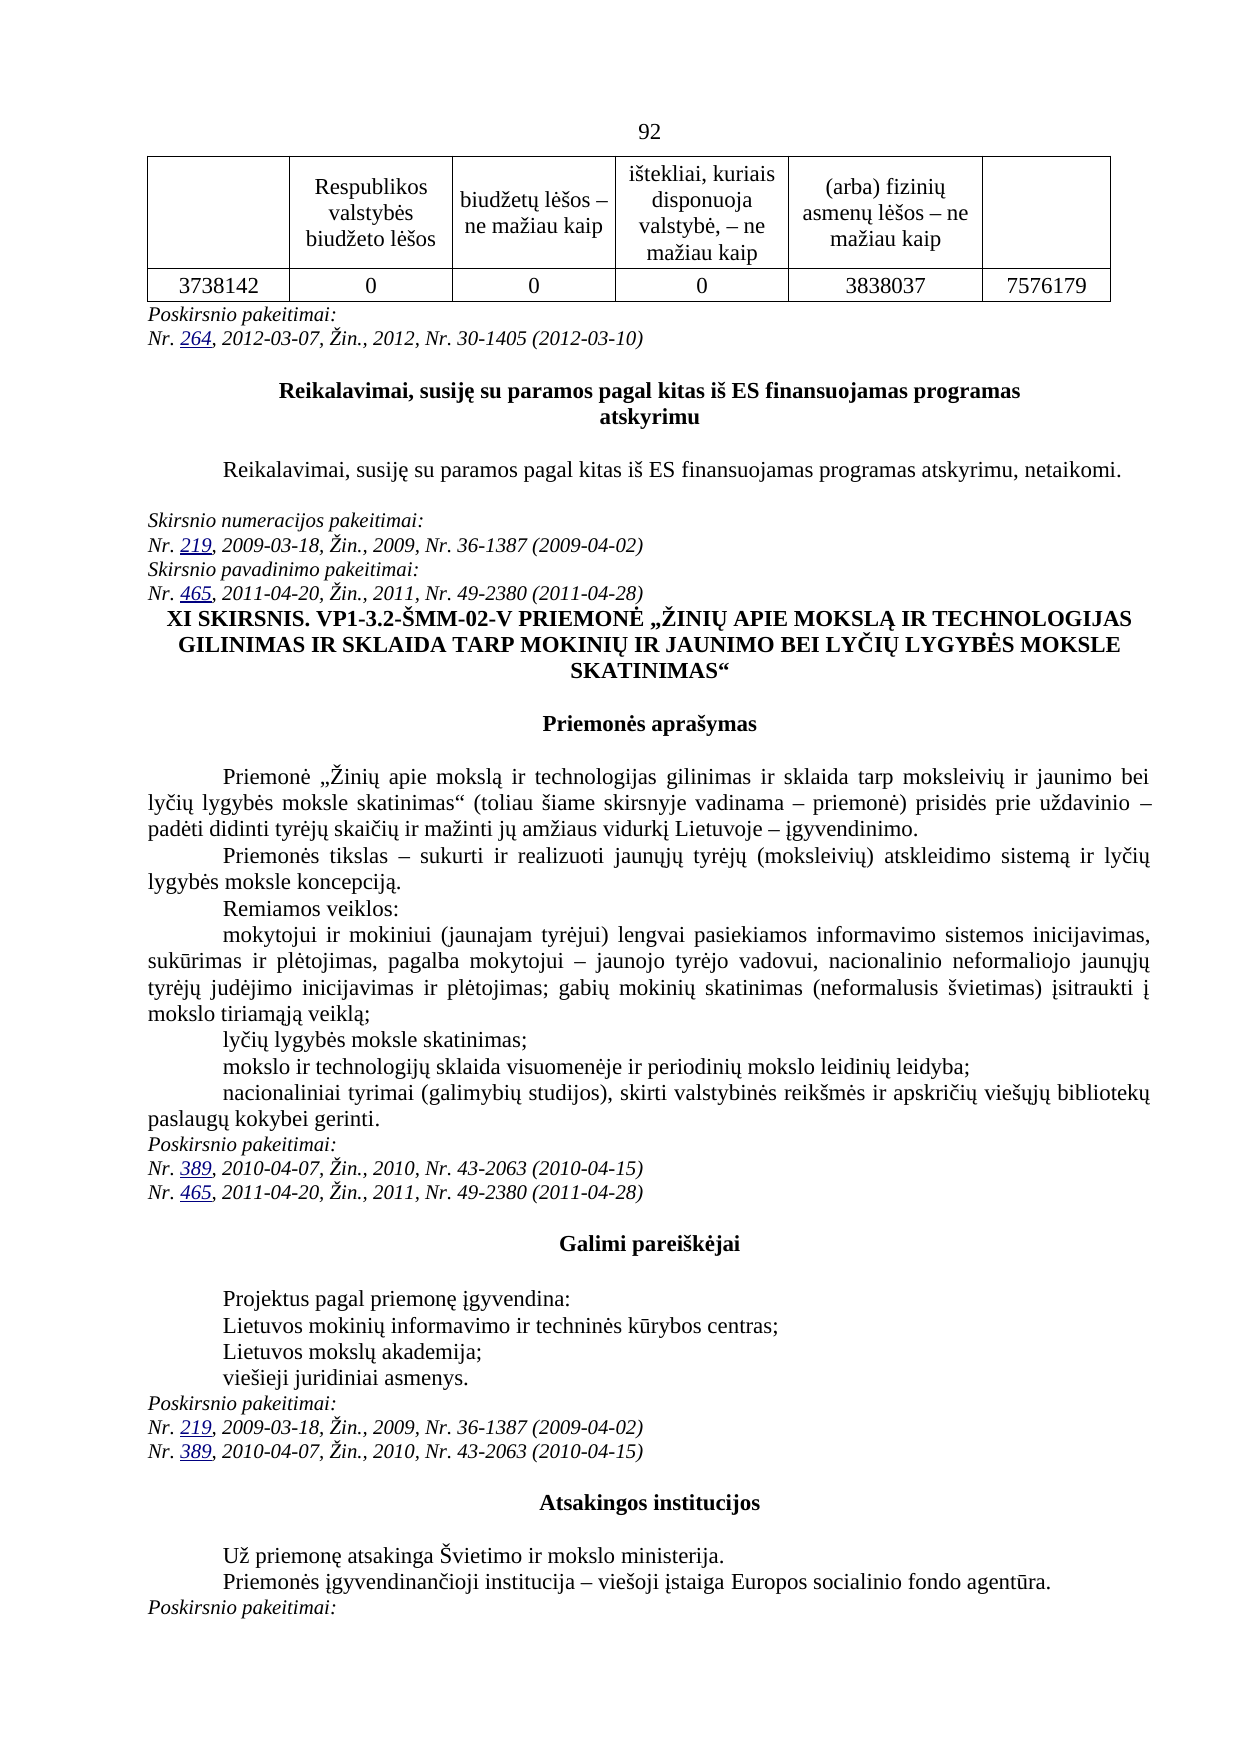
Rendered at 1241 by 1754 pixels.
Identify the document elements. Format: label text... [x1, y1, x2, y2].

text Atsakingos institucijos [148, 1489, 1152, 1516]
text Nr. 465, 2011-04-20, Žin., 2011, Nr. 49-2380 (2011-04-28) [148, 1180, 1152, 1204]
text Projektus pagal priemonę įgyvendina: [148, 1285, 1152, 1312]
text Lietuvos mokslų akademija; [148, 1338, 1152, 1364]
text lyčių lygybės moksle skatinimas; [148, 1026, 1152, 1053]
text Nr. 389, 2010-04-07, Žin., 2010, Nr. 43-2063 (2010-04-15) [148, 1439, 1152, 1463]
text Priemonė „Žinių apie mokslą ir technologijas gilinimas ir sklaida tarp moksleivių ir jaunimo bei lyčių lygybės moksle skatinimas“ (toliau šiame skirsnyje vadinama – priemonė) prisidės prie uždavinio – padėti didinti tyrėjų skaičių ir mažinti jų amžiaus vidurkį Lietuvoje – įgyvendinimo. [148, 763, 1152, 842]
table_cell 0 [616, 269, 788, 301]
text Priemonės tikslas – sukurti ir realizuoti jaunųjų tyrėjų (moksleivių) atskleidimo sistemą ir lyčių lygybės moksle koncepciją. [148, 842, 1152, 894]
table_cell 7576179 [983, 269, 1110, 301]
text Reikalavimai, susiję su paramos pagal kitas iš ES finansuojamas programas atskyrimu, netaikomi. [148, 456, 1152, 482]
text Nr. 264, 2012-03-07, Žin., 2012, Nr. 30-1405 (2012-03-10) [148, 326, 1152, 350]
table_cell Respublikos valstybės biudžeto lėšos [290, 157, 452, 268]
text Reikalavimai, susiję su paramos pagal kitas iš ES finansuojamas programas atskyrimu [148, 377, 1152, 429]
text Nr. 219, 2009-03-18, Žin., 2009, Nr. 36-1387 (2009-04-02) [148, 532, 1152, 557]
table_cell 0 [290, 269, 452, 301]
table_cell ištekliai, kuriais disponuoja valstybė, – ne mažiau kaip [616, 157, 788, 268]
text Priemonės įgyvendinančioji institucija – viešoji įstaiga Europos socialinio fondo agentūra. [148, 1568, 1152, 1595]
text Nr. 389, 2010-04-07, Žin., 2010, Nr. 43-2063 (2010-04-15) [148, 1156, 1152, 1180]
text viešieji juridiniai asmenys. [148, 1364, 1152, 1391]
text nacionaliniai tyrimai (galimybių studijos), skirti valstybinės reikšmės ir apskričių viešųjų bibliotekų paslaugų kokybei gerinti. [148, 1079, 1152, 1132]
table_cell 3738142 [148, 269, 289, 301]
text Poskirsnio pakeitimai: [148, 1595, 1152, 1619]
text Remiamos veiklos: [148, 894, 1152, 921]
table_cell 0 [453, 269, 615, 301]
text Galimi pareiškėjai [148, 1230, 1152, 1257]
text Priemonės aprašymas [148, 710, 1152, 736]
table_cell biudžetų lėšos – ne mažiau kaip [453, 157, 615, 268]
table_header [983, 157, 1110, 268]
text Poskirsnio pakeitimai: [148, 1132, 1152, 1156]
table_cell (arba) fizinių asmenų lėšos – ne mažiau kaip [789, 157, 982, 268]
text mokslo ir technologijų sklaida visuomenėje ir periodinių mokslo leidinių leidyba; [148, 1053, 1152, 1079]
text Poskirsnio pakeitimai: [148, 302, 1152, 326]
subtitle XI SKIRSNIS. VP1-3.2-ŠMM-02-V PRIEMONĖ „ŽINIŲ APIE MOKSLĄ IR TECHNOLOGIJAS GILINIMAS IR SKLAIDA TARP MOKINIŲ IR JAUNIMO BEI LYČIŲ LYGYBĖS MOKSLE SKATINIMAS“ [148, 605, 1152, 684]
text Už priemonę atsakinga Švietimo ir mokslo ministerija. [148, 1542, 1152, 1568]
text Nr. 219, 2009-03-18, Žin., 2009, Nr. 36-1387 (2009-04-02) [148, 1415, 1152, 1439]
text Lietuvos mokinių informavimo ir techninės kūrybos centras; [148, 1312, 1152, 1338]
table_cell 3838037 [789, 269, 982, 301]
table_cell [148, 157, 289, 268]
text Poskirsnio pakeitimai: [148, 1391, 1152, 1415]
text mokytojui ir mokiniui (jaunajam tyrėjui) lengvai pasiekiamos informavimo sistemos inicijavimas, sukūrimas ir plėtojimas, pagalba mokytojui – jaunojo tyrėjo vadovui, nacionalinio neformaliojo jaunųjų tyrėjų judėjimo inicijavimas ir plėtojimas; gabių mokinių skatinimas (neformalusis švietimas) įsitraukti į mokslo tiriamąją veiklą; [148, 921, 1152, 1026]
text Skirsnio pavadinimo pakeitimai: [148, 557, 1152, 581]
text Skirsnio numeracijos pakeitimai: [148, 508, 1152, 532]
text Nr. 465, 2011-04-20, Žin., 2011, Nr. 49-2380 (2011-04-28) [148, 581, 1152, 605]
